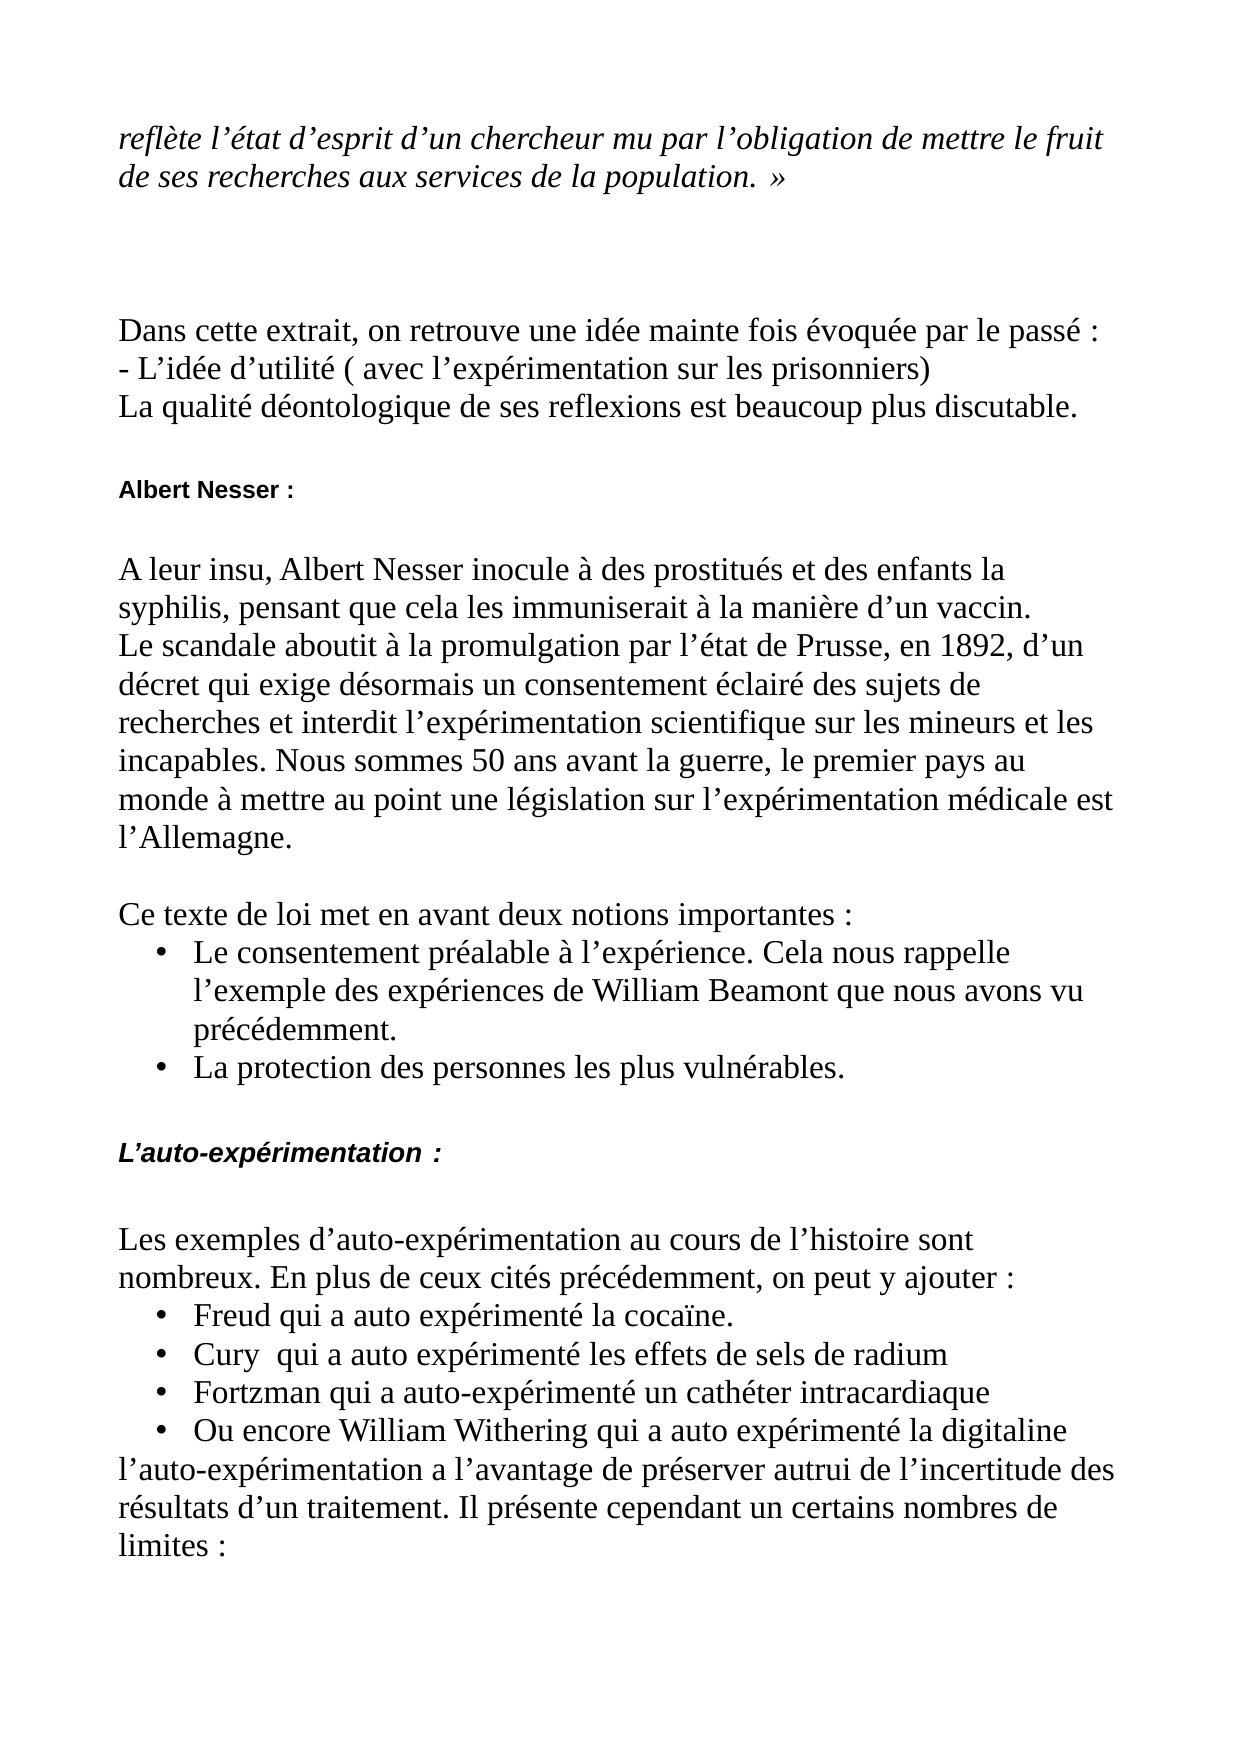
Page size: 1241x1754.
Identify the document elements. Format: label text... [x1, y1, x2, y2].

text reflète l’état d’esprit d’un chercheur mu par l’obligation de mettre le fruit de ses recherches aux services de la population. » [118, 118, 1122, 195]
text A leur insu, Albert Nesser inocule à des prostitués et des enfants la syphilis, pensant que cela les immuniserait à la manière d’un vaccin. [118, 549, 1122, 625]
list Cury qui a auto expérimenté les effets de sels de radium [156, 1334, 1122, 1372]
list Le consentement préalable à l’expérience. Cela nous rappelle l’exemple des expériences de William Beamont que nous avons vu précédemment. [156, 932, 1122, 1047]
text Le scandale aboutit à la promulgation par l’état de Prusse, en 1892, d’un décret qui exige désormais un consentement éclairé des sujets de recherches et interdit l’expérimentation scientifique sur les mineurs et les incapables. Nous sommes 50 ans avant la guerre, le premier pays au monde à mettre au point une législation sur l’expérimentation médicale est l’Allemagne. [118, 625, 1122, 855]
text Ce texte de loi met en avant deux notions importantes : [118, 894, 1122, 932]
list Ou encore William Withering qui a auto expérimenté la digitaline [156, 1411, 1122, 1449]
text Les exemples d’auto-expérimentation au cours de l’histoire sont nombreux. En plus de ceux cités précédemment, on peut y ajouter : [118, 1219, 1122, 1296]
text La qualité déontologique de ses reflexions est beaucoup plus discutable. [118, 386, 1122, 425]
subtitle Albert Nesser : [118, 476, 1122, 504]
text Dans cette extrait, on retrouve une idée mainte fois évoquée par le passé : [118, 310, 1122, 348]
list Freud qui a auto expérimenté la cocaïne. [156, 1296, 1122, 1334]
list La protection des personnes les plus vulnérables. [156, 1047, 1122, 1085]
text - L’idée d’utilité ( avec l’expérimentation sur les prisonniers) [118, 348, 1122, 386]
text l’auto-expérimentation a l’avantage de préserver autrui de l’incertitude des résultats d’un traitement. Il présente cependant un certains nombres de limites : [118, 1449, 1122, 1564]
list Fortzman qui a auto-expérimenté un cathéter intracardiaque [156, 1372, 1122, 1411]
subtitle L’auto-expérimentation : [118, 1136, 1122, 1168]
